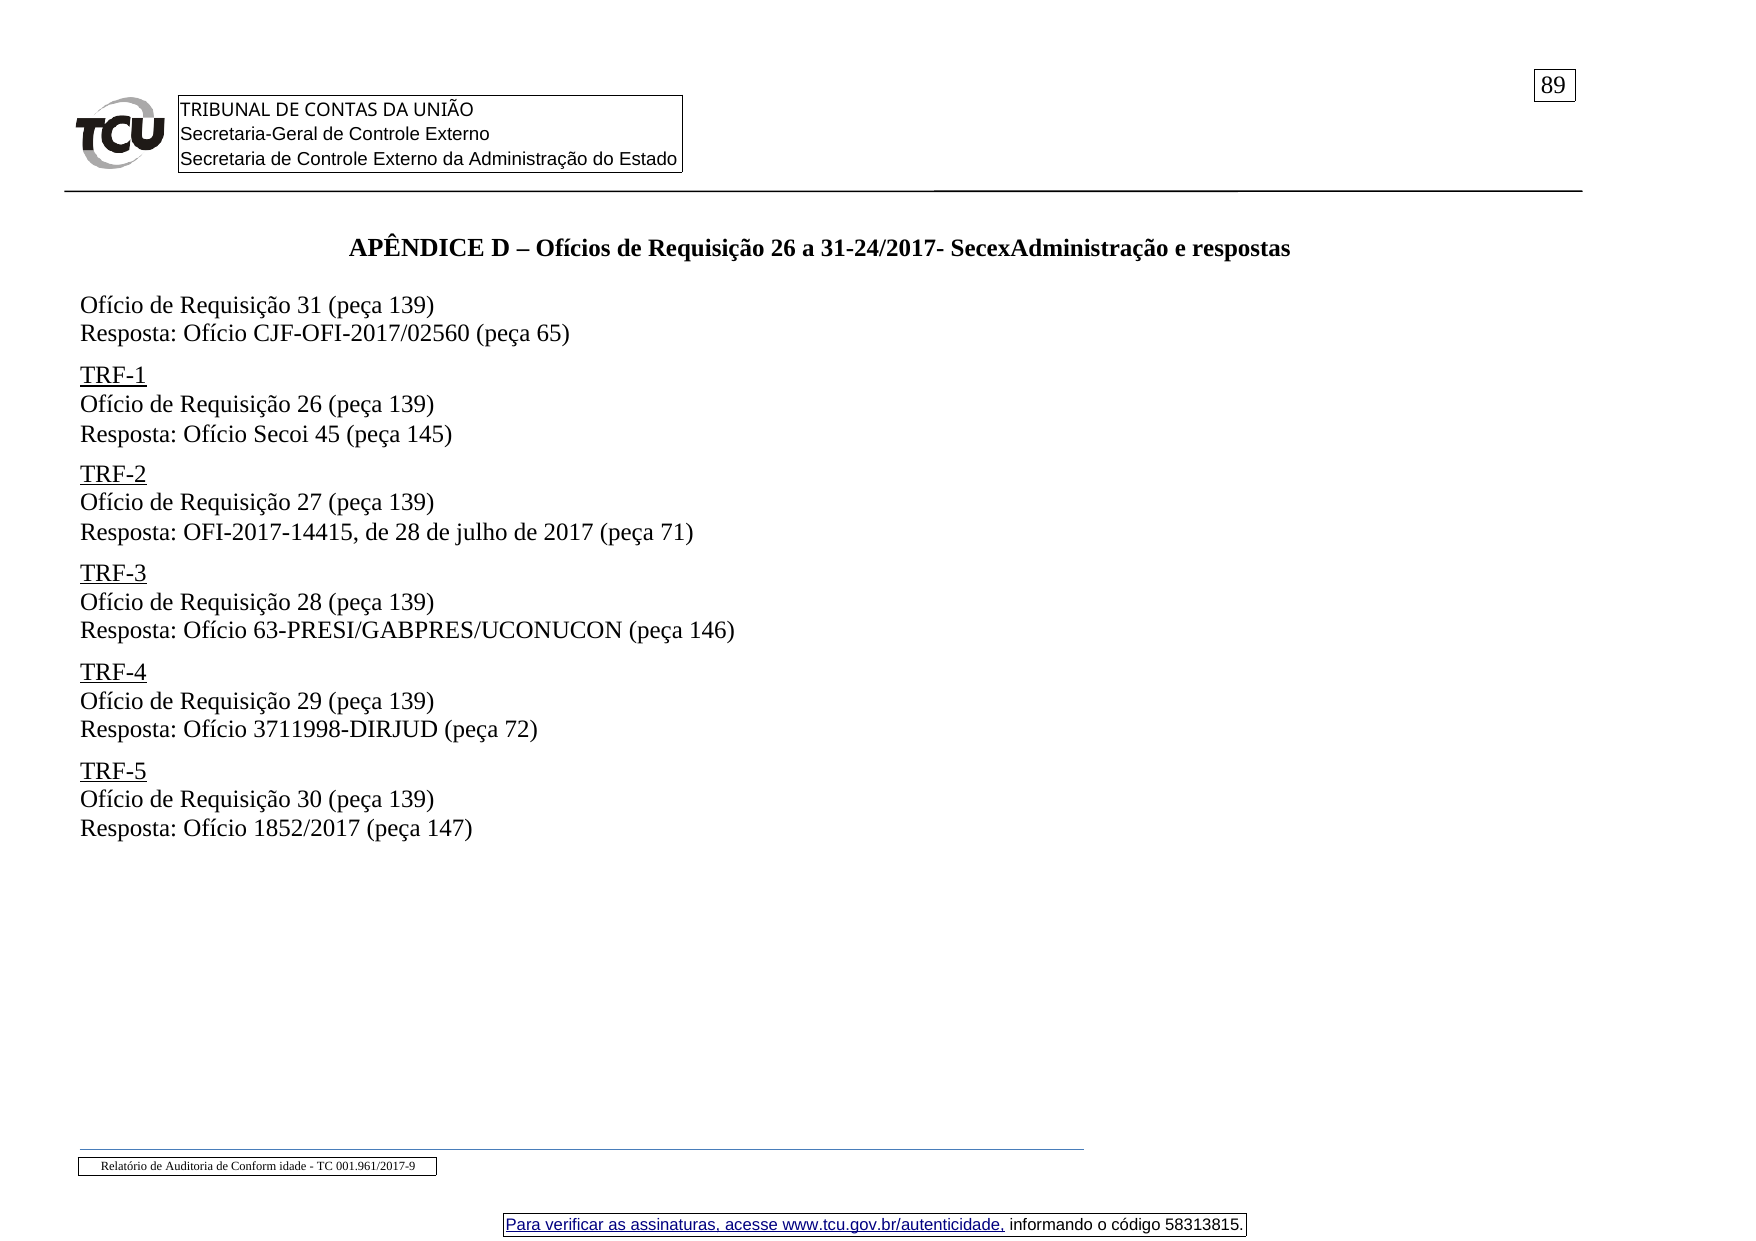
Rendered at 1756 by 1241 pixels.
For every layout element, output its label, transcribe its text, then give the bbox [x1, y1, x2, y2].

text Resposta: Ofício 3711998-DIRJUD (peça 72) [80, 715, 1574, 743]
picture [75, 97, 165, 169]
text Resposta: Ofício Secoi 45 (peça 145) [80, 419, 1574, 448]
text TRF-5 [80, 757, 1574, 785]
text TRF-1 [80, 361, 1574, 389]
text Resposta: OFI-2017-14415, de 28 de julho de 2017 (peça 71) [80, 517, 1574, 546]
text Ofício de Requisição 26 (peça 139) [80, 389, 1574, 418]
text Ofício de Requisição 30 (peça 139) Resposta: Ofício 1852/2017 (peça 147) [80, 785, 475, 842]
text Ofício de Requisição 29 (peça 139) [80, 686, 1574, 715]
text TRF-4 [80, 657, 1574, 685]
text Ofício de Requisição 27 (peça 139) [80, 488, 1574, 516]
text TRF-3 [80, 558, 1574, 587]
text Resposta: Ofício CJF-OFI-2017/02560 (peça 65) [80, 319, 1574, 347]
text Resposta: Ofício 63-PRESI/GABPRES/UCONUCON (peça 146) [80, 616, 1574, 645]
subtitle APÊNDICE D – Ofícios de Requisição 26 a 31-24/2017- SecexAdministração e respostas [347, 232, 1293, 262]
text Ofício de Requisição 31 (peça 139) [80, 291, 1574, 319]
text TRF-2 [80, 459, 1574, 488]
text Ofício de Requisição 28 (peça 139) [80, 588, 1574, 616]
